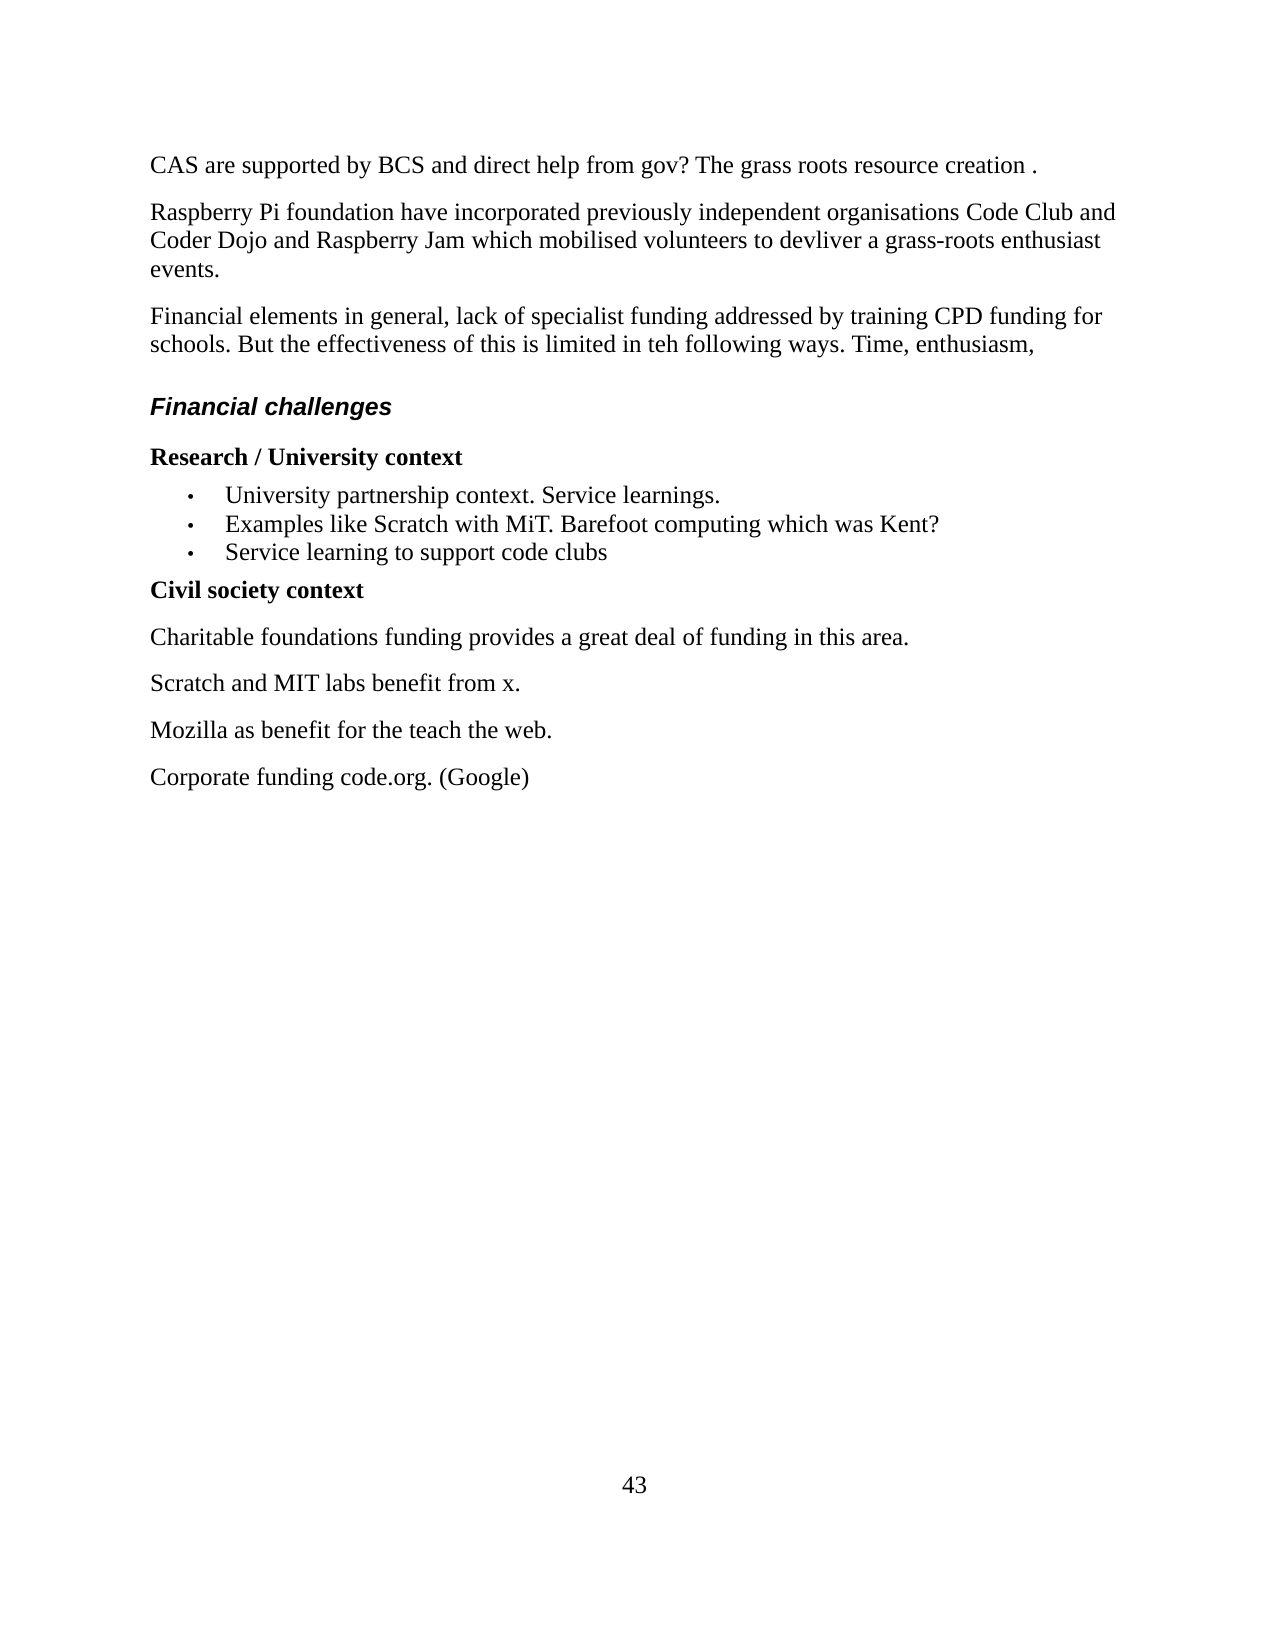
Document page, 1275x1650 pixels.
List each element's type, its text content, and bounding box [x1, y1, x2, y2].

list University partnership context. Service learnings. [187, 480, 1125, 509]
text CAS are supported by BCS and direct help from gov? The grass roots resource creation . [150, 150, 1125, 179]
subtitle Financial challenges [150, 392, 1125, 421]
text Civil society context [150, 575, 1125, 604]
text Charitable foundations funding provides a great deal of funding in this area. [150, 622, 1125, 651]
list Service learning to support code clubs [187, 537, 1125, 566]
list Examples like Scratch with MiT. Barefoot computing which was Kent? [187, 509, 1125, 537]
text Research / University context [150, 442, 1125, 471]
text Raspberry Pi foundation have incorporated previously independent organisations Code Club and Coder Dojo and Raspberry Jam which mobilised volunteers to devliver a grass-roots enthusiast events. [150, 197, 1125, 283]
text Corporate funding code.org. (Google) [150, 762, 1125, 791]
text Mozilla as benefit for the teach the web. [150, 715, 1125, 744]
text Scratch and MIT labs benefit from x. [150, 668, 1125, 697]
text Financial elements in general, lack of specialist funding addressed by training CPD funding for schools. But the effectiveness of this is limited in teh following ways. Time, enthusiasm, [150, 301, 1125, 358]
